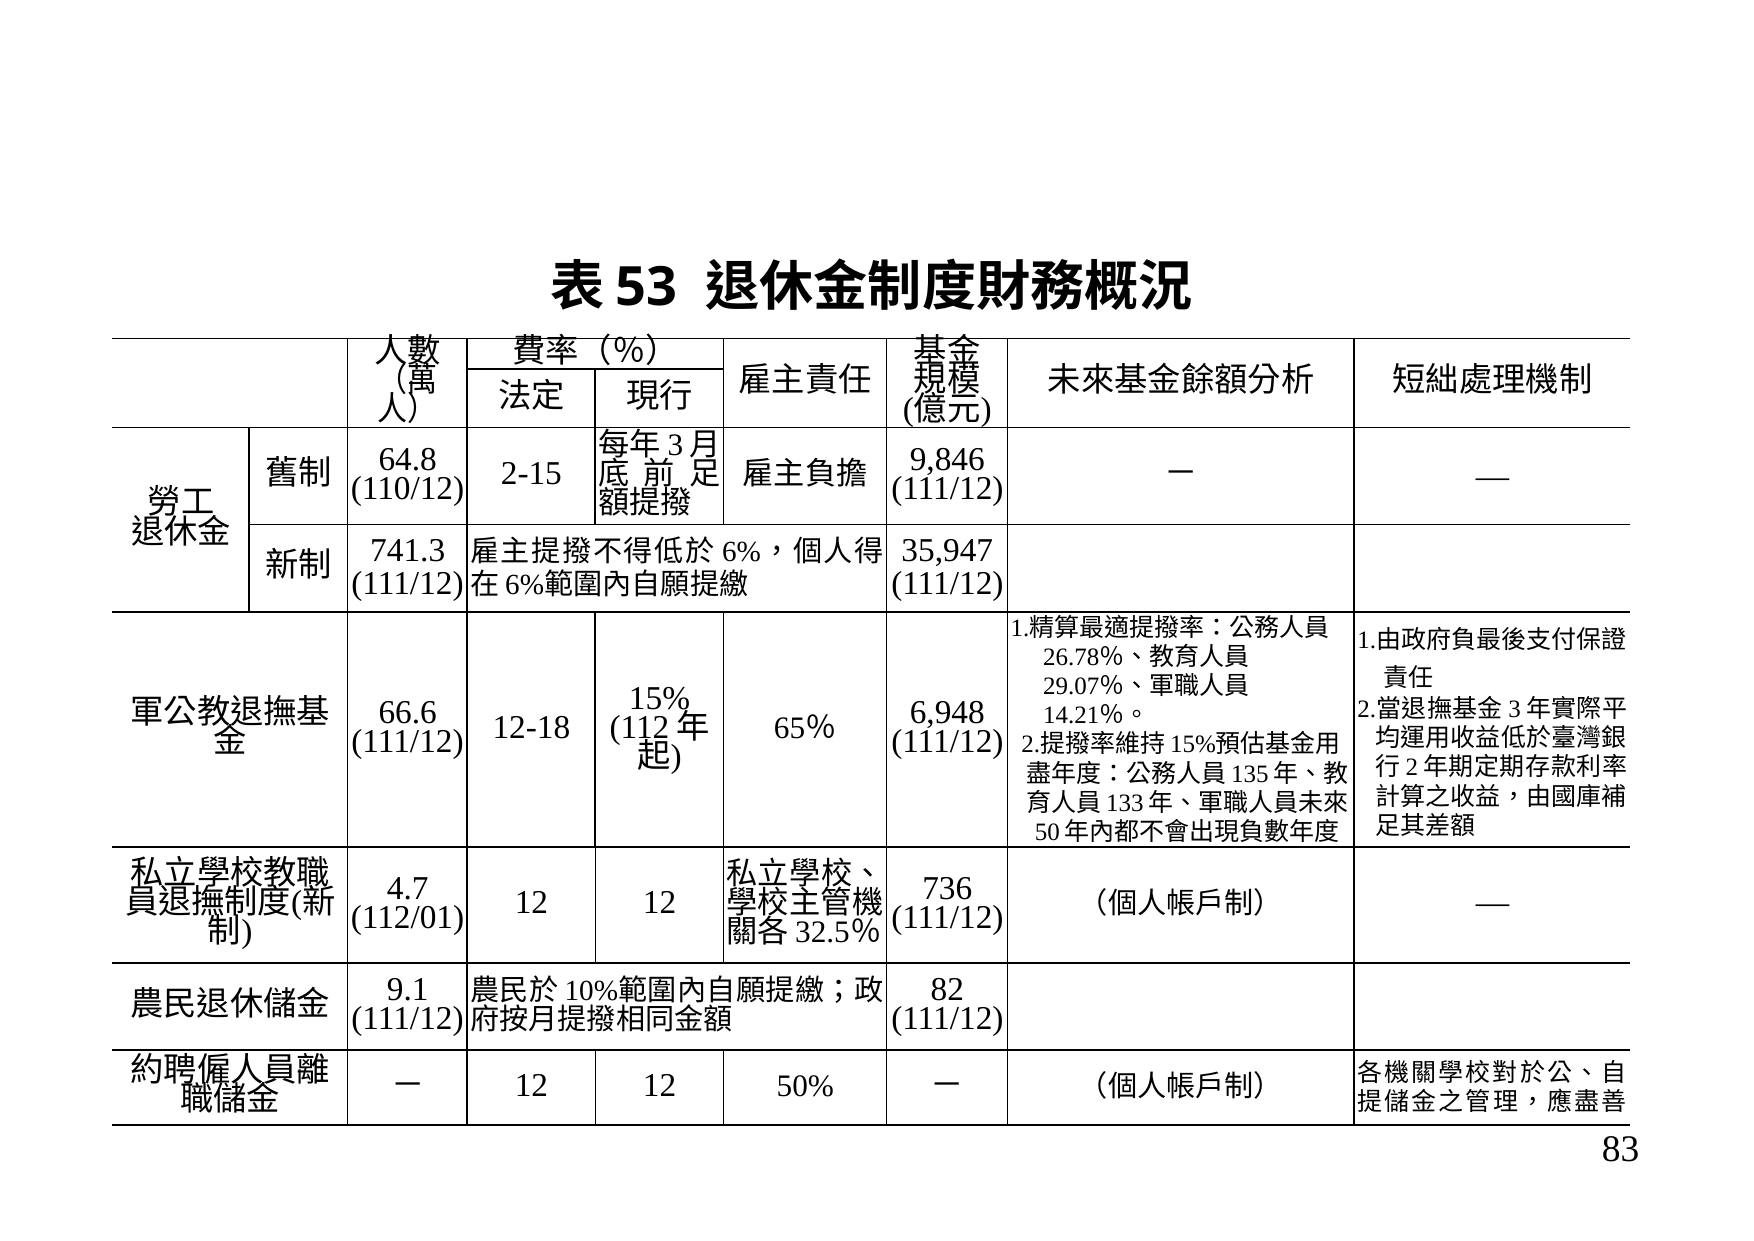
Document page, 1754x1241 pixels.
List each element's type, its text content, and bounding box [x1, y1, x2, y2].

table_cell 2-15 [468, 428, 594, 523]
table_cell 舊制 [250, 428, 347, 523]
table_header 基金 規模 (億元) [887, 339, 1007, 427]
table_cell 1.由政府負最後支付保證責任 2.當退撫基金3年實際平均運用收益低於臺灣銀行2年期定期存款利率計算之收益，由國庫補足其差額 [1355, 613, 1630, 846]
table_cell 各機關學校對於公、自提儲金之管理，應盡善 [1355, 1051, 1630, 1124]
table_cell 4.7 (112/01) [348, 848, 466, 962]
table_cell 每年3月底前足額提撥 [596, 428, 723, 523]
table_cell 12 [596, 1051, 723, 1124]
table_cell （個人帳戶制） [1008, 848, 1353, 962]
table_header [112, 339, 347, 427]
table_header 費率（％） [468, 339, 723, 368]
table_cell 法定 [468, 370, 594, 427]
table_cell 軍公教退撫基金 [112, 613, 347, 846]
table_cell 6,948 (111/12) [887, 613, 1007, 846]
table_cell 66.6 (111/12) [348, 613, 466, 846]
table_cell [1008, 964, 1353, 1049]
table_cell 1.精算最適提撥率：公務人員26.78％、教育人員29.07％、軍職人員14.21％。 2.提撥率維持15%預估基金用盡年度：公務人員135年、教育人員133年、軍職人員未來50年內都不會出現負數年度 [1008, 613, 1353, 846]
table_cell 12 [468, 1051, 595, 1124]
table_cell 50% [724, 1051, 886, 1124]
table_header 短絀處理機制 [1355, 339, 1630, 427]
table_cell 現行 [596, 370, 723, 427]
table_cell 65％ [724, 613, 886, 846]
table_cell 約聘僱人員離職儲金 [112, 1051, 347, 1124]
table_cell 12 [468, 848, 595, 962]
table_cell 9.1 (111/12) [348, 964, 466, 1049]
table_cell [1008, 525, 1353, 611]
table_header 未來基金餘額分析 [1008, 339, 1353, 427]
table_cell 82 (111/12) [887, 964, 1007, 1049]
table_cell （個人帳戶制） [1008, 1051, 1353, 1124]
table_cell 64.8 (110/12) [348, 428, 466, 523]
table_cell — [1355, 428, 1630, 523]
table_cell 741.3 (111/12) [348, 525, 466, 611]
table_cell 勞工 退休金 [112, 428, 248, 611]
table_cell [1355, 525, 1630, 611]
table_cell 雇主提撥不得低於6%，個人得在6%範圍內自願提繳 [468, 525, 886, 611]
table_cell － [887, 1051, 1007, 1124]
table_cell 12 [596, 848, 723, 962]
table_header 雇主責任 [724, 339, 886, 427]
table_cell 私立學校、學校主管機關各32.5％ [724, 848, 886, 962]
table_header 人數 （萬人） [348, 339, 466, 427]
table_cell 私立學校教職員退撫制度(新制) [112, 848, 347, 962]
table_cell 農民於10%範圍內自願提繳；政府按月提撥相同金額 [468, 964, 886, 1049]
table_cell 9,846 (111/12) [887, 428, 1007, 523]
table_cell 新制 [250, 525, 347, 611]
table_cell [1355, 964, 1630, 1049]
table_cell － [1008, 428, 1353, 523]
table_cell — [1355, 848, 1630, 962]
table_cell 736 (111/12) [887, 848, 1007, 962]
table_cell 15% (112年起) [596, 613, 723, 846]
table_cell － [348, 1051, 466, 1124]
table_cell 35,947 (111/12) [887, 525, 1007, 611]
table_cell 農民退休儲金 [112, 964, 347, 1049]
text 表53 退休金制度財務概況 [103, 226, 1639, 338]
table_cell 12-18 [468, 613, 594, 846]
table_cell 雇主負擔 [724, 428, 886, 523]
